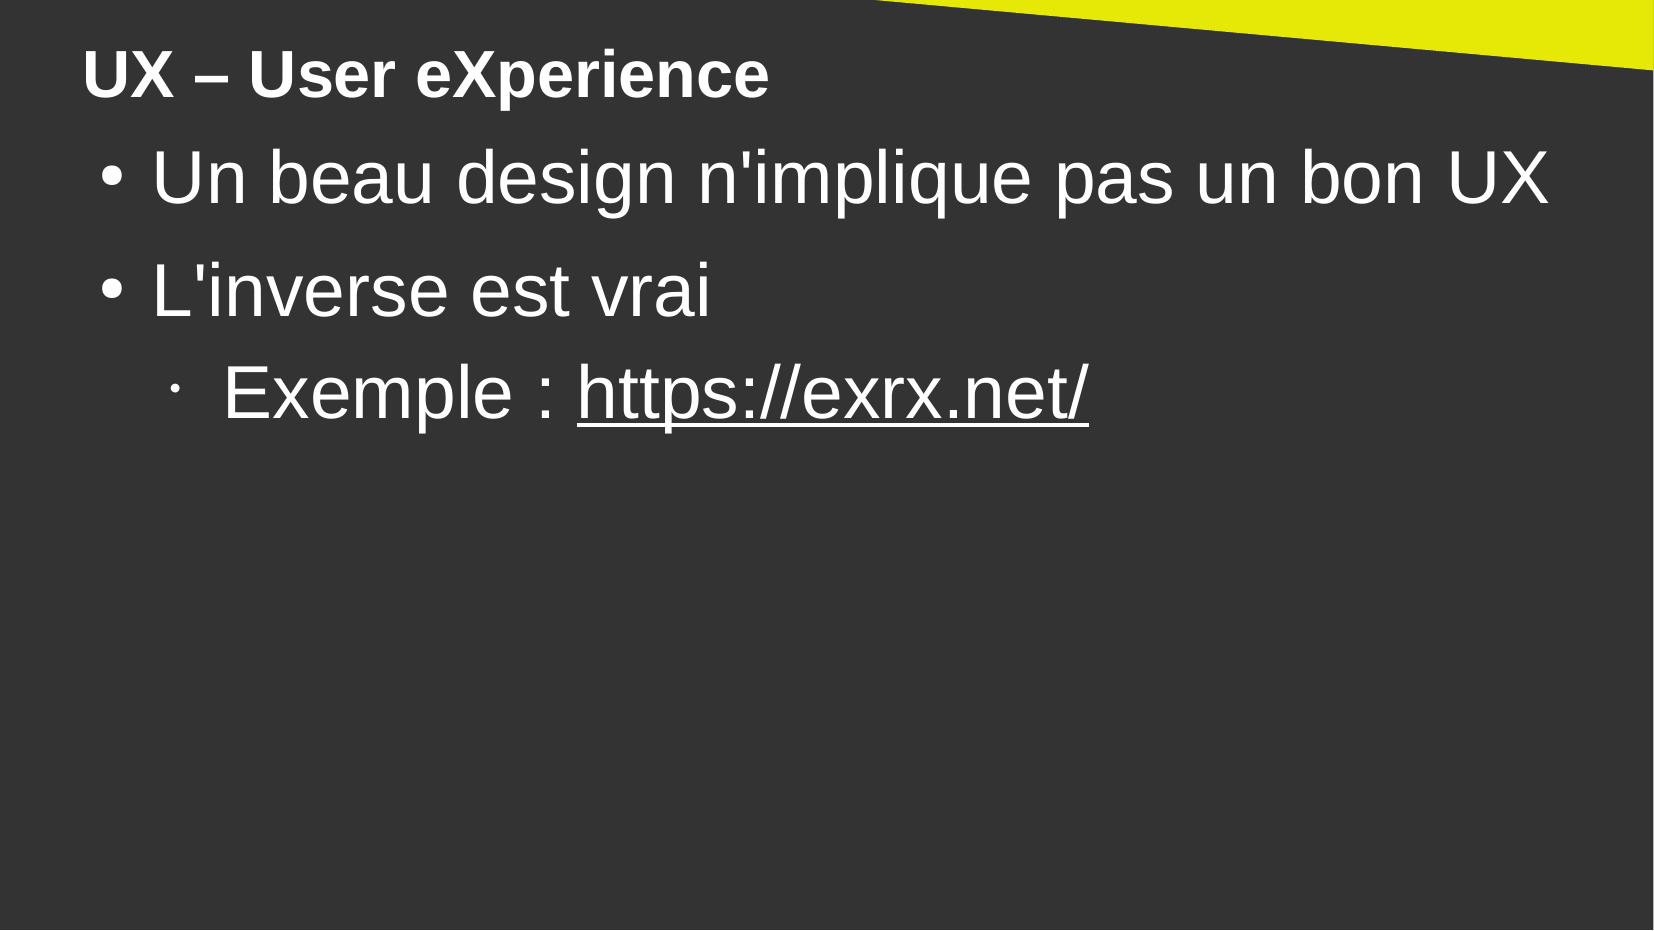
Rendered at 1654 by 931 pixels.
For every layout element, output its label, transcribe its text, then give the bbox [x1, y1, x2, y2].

text_box [874, 0, 1654, 71]
list Un beau design n'implique pas un bon UX L'inverse est vrai Exemple : https://exrx.net/ [80, 135, 1620, 709]
title UX – User eXperience [82, 37, 1571, 114]
